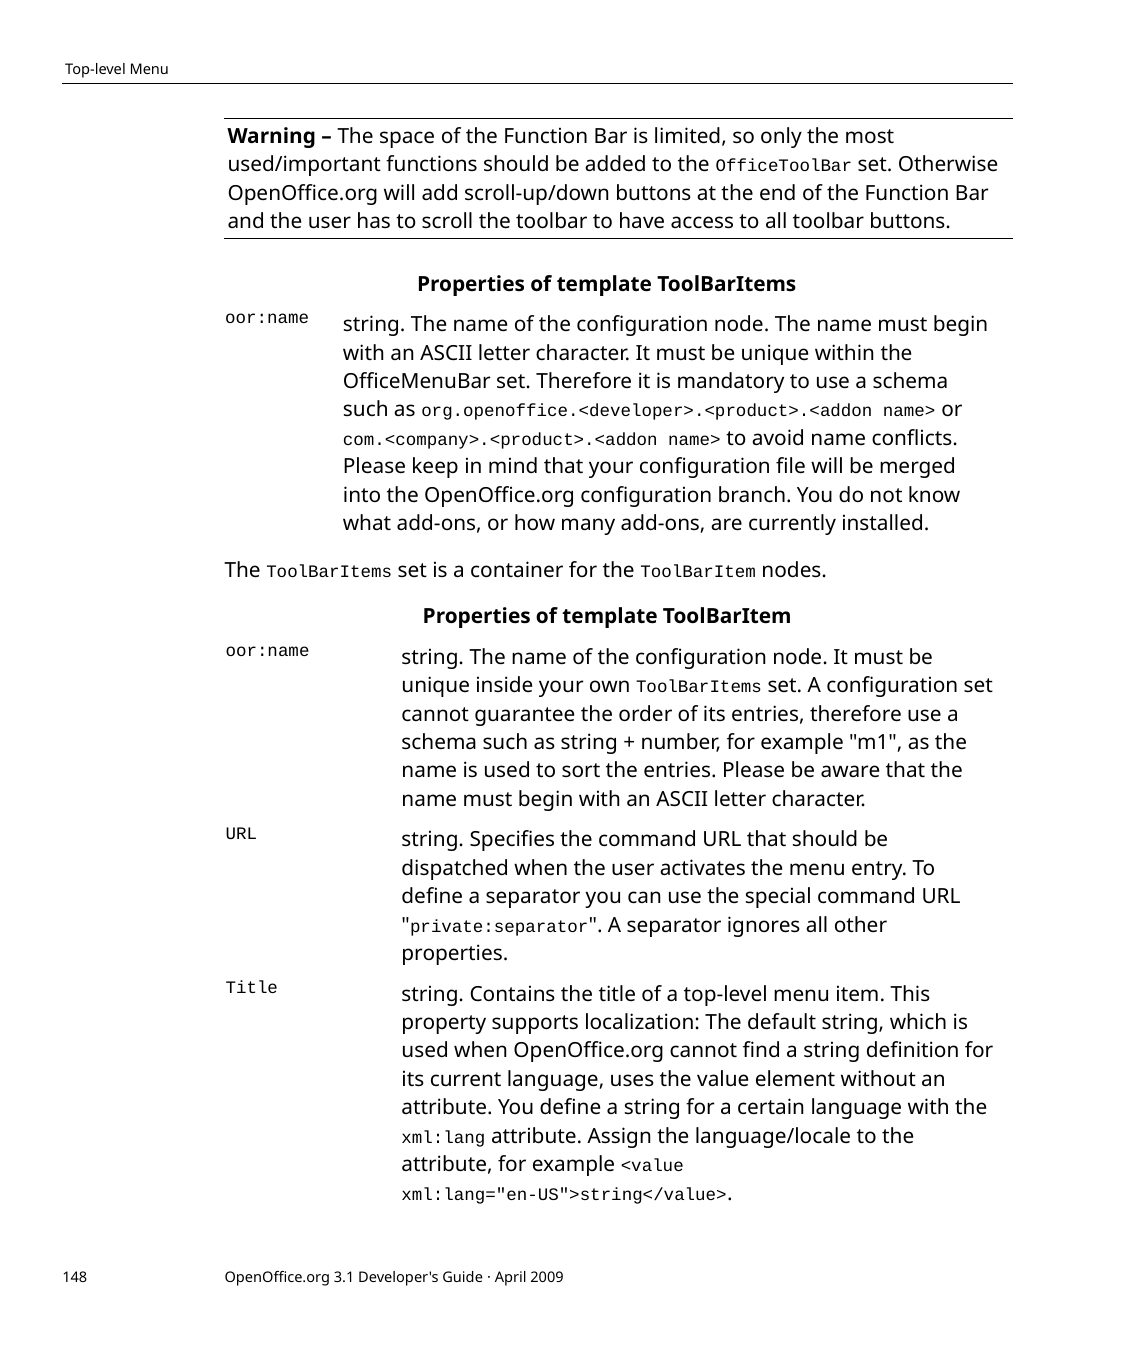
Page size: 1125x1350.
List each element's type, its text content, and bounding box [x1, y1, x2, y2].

text The ToolBarItems set is a container for the ToolBarItem nodes. [224, 555, 1013, 583]
table_cell Title [225, 973, 401, 1212]
table_cell URL [225, 819, 401, 973]
table_header Properties of template ToolBarItem [225, 595, 1012, 636]
table_cell string. The name of the configuration node. It must be unique inside your own ToolBarItems set. A configuration set cannot guarantee the order of its entries, therefore use a schema such as string + number, for example "m1", as the name is used to sort the entries. Please be aware that the name must begin with an ASCII letter character. [401, 636, 1012, 818]
table_cell oor:name [225, 303, 343, 543]
table_cell string. The name of the configuration node. The name must begin with an ASCII letter character. It must be unique within the OfficeMenuBar set. Therefore it is mandatory to use a schema such as org.openoffice.<developer>.<product>.<addon name> or com.<company>.<product>.<addon name> to avoid name conflicts. Please keep in mind that your configuration file will be merged into the OpenOffice.org configuration branch. You do not know what add-ons, or how many add-ons, are currently installed. [343, 303, 1012, 543]
table_cell string. Specifies the command URL that should be dispatched when the user activates the menu entry. To define a separator you can use the special command URL "private:separator". A separator ignores all other properties. [401, 819, 1012, 973]
table_cell string. Contains the title of a top-level menu item. This property supports localization: The default string, which is used when OpenOffice.org cannot find a string definition for its current language, uses the value element without an attribute. You define a string for a certain language with the xml:lang attribute. Assign the language/locale to the attribute, for example <value xml:lang="en-US">string</value>. [401, 973, 1012, 1212]
table_header Properties of template ToolBarItems [225, 263, 1012, 303]
table_cell oor:name [225, 636, 401, 818]
list The space of the Function Bar is limited, so only the most used/important functions should be added to the OfficeToolBar set. Otherwise OpenOffice.org will add scroll-up/down buttons at the end of the Function Bar and the user has to scroll the toolbar to have access to all toolbar buttons. [224, 119, 1013, 238]
